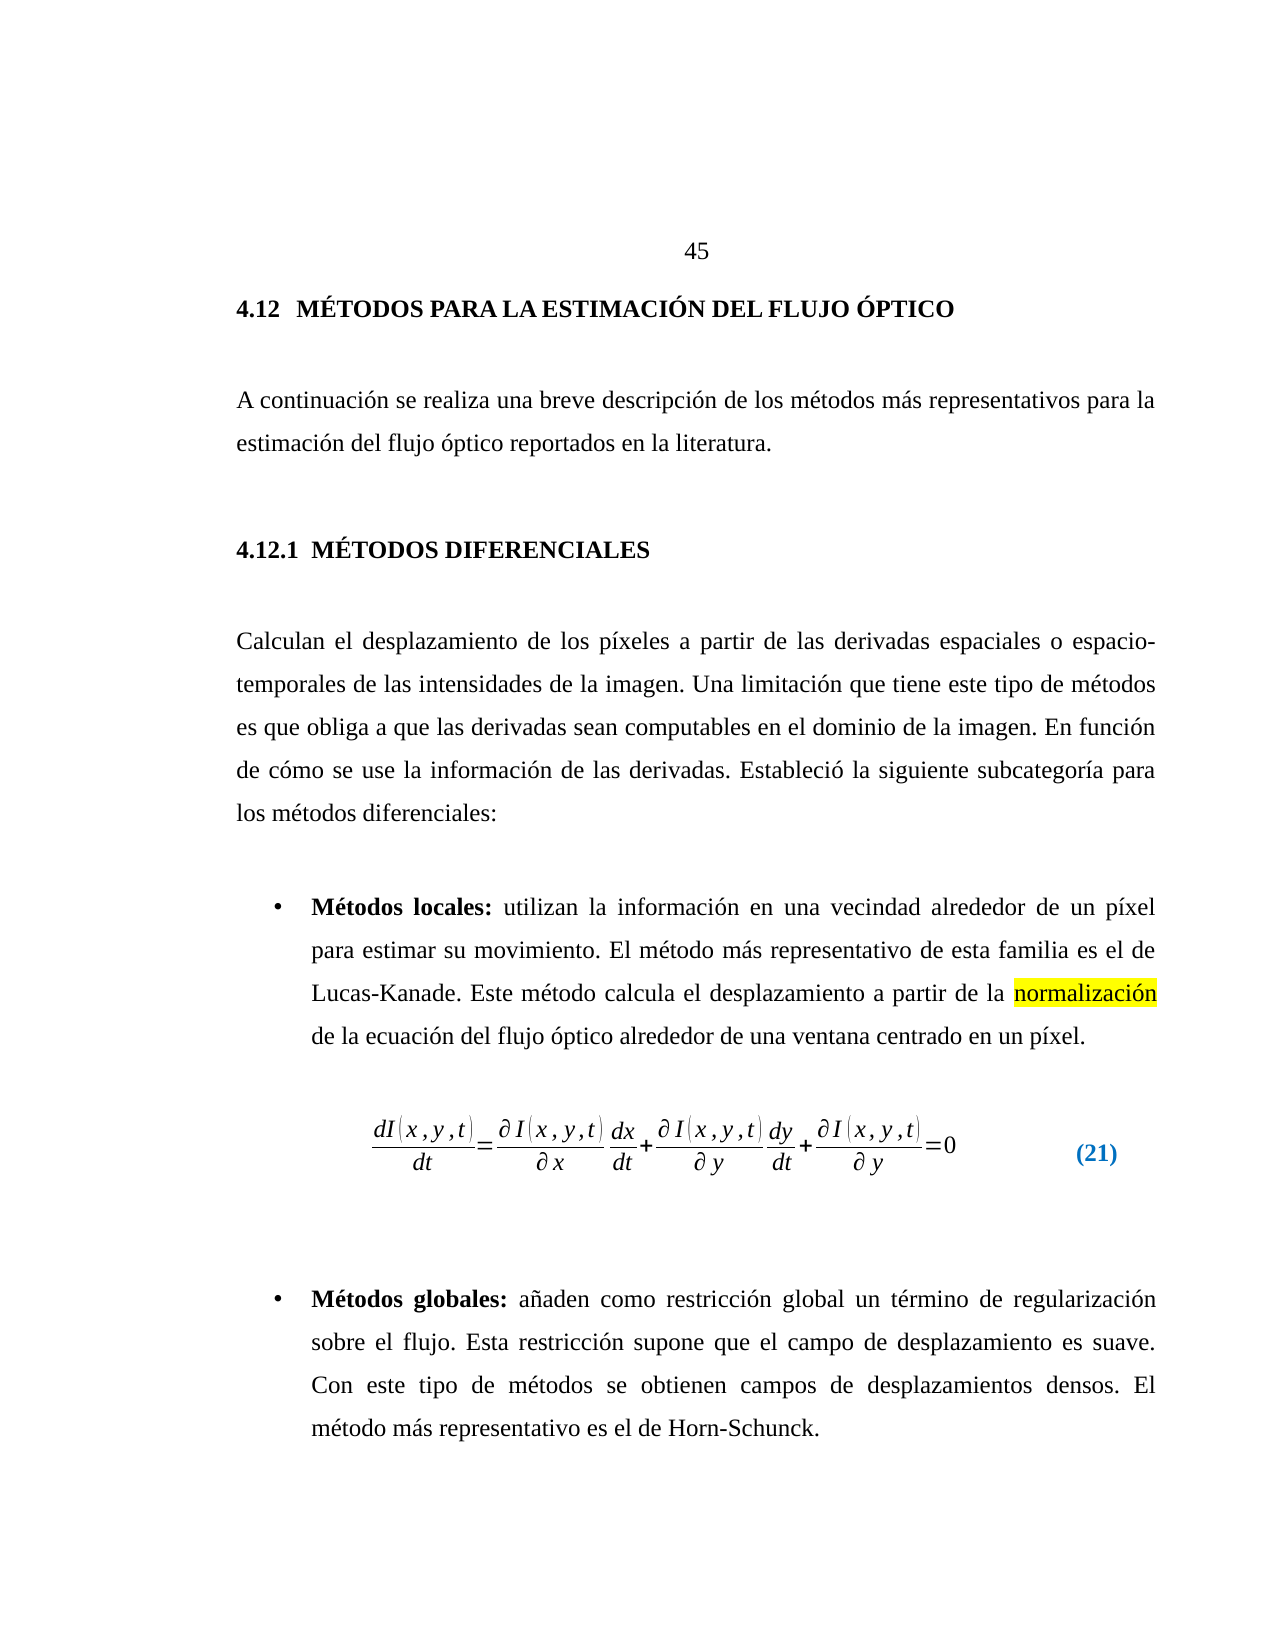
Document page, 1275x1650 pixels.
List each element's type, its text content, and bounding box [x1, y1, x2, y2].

text A continuación se realiza una breve descripción de los métodos más representativos para la estimación del flujo óptico reportados en la literatura. [236, 385, 1157, 457]
text Calculan el desplazamiento de los píxeles a partir de las derivadas espaciales o espacio-temporales de las intensidades de la imagen. Una limitación que tiene este tipo de métodos es que obliga a que las derivadas sean computables en el dominio de la imagen. En función de cómo se use la información de las derivadas. Estableció la siguiente subcategoría para los métodos diferenciales: [236, 626, 1157, 827]
subtitle MÉTODOS PARA LA ESTIMACIÓN DEL FLUJO ÓPTICO [236, 294, 1157, 323]
table_header (21) [1027, 1114, 1187, 1191]
list Métodos globales: añaden como restricción global un término de regularización sobre el flujo. Esta restricción supone que el campo de desplazamiento es suave. Con este tipo de métodos se obtienen campos de desplazamientos densos. El método más representativo es el de Horn-Schunck. [274, 1284, 1157, 1442]
subtitle MÉTODOS DIFERENCIALES [236, 536, 1157, 564]
list Métodos locales: utilizan la información en una vecindad alrededor de un píxel para estimar su movimiento. El método más representativo de esta familia es el de Lucas-Kanade. Este método calcula el desplazamiento a partir de la normalización de la ecuación del flujo óptico alrededor de una ventana centrado en un píxel. [274, 892, 1157, 1050]
table_header [224, 1114, 1027, 1191]
